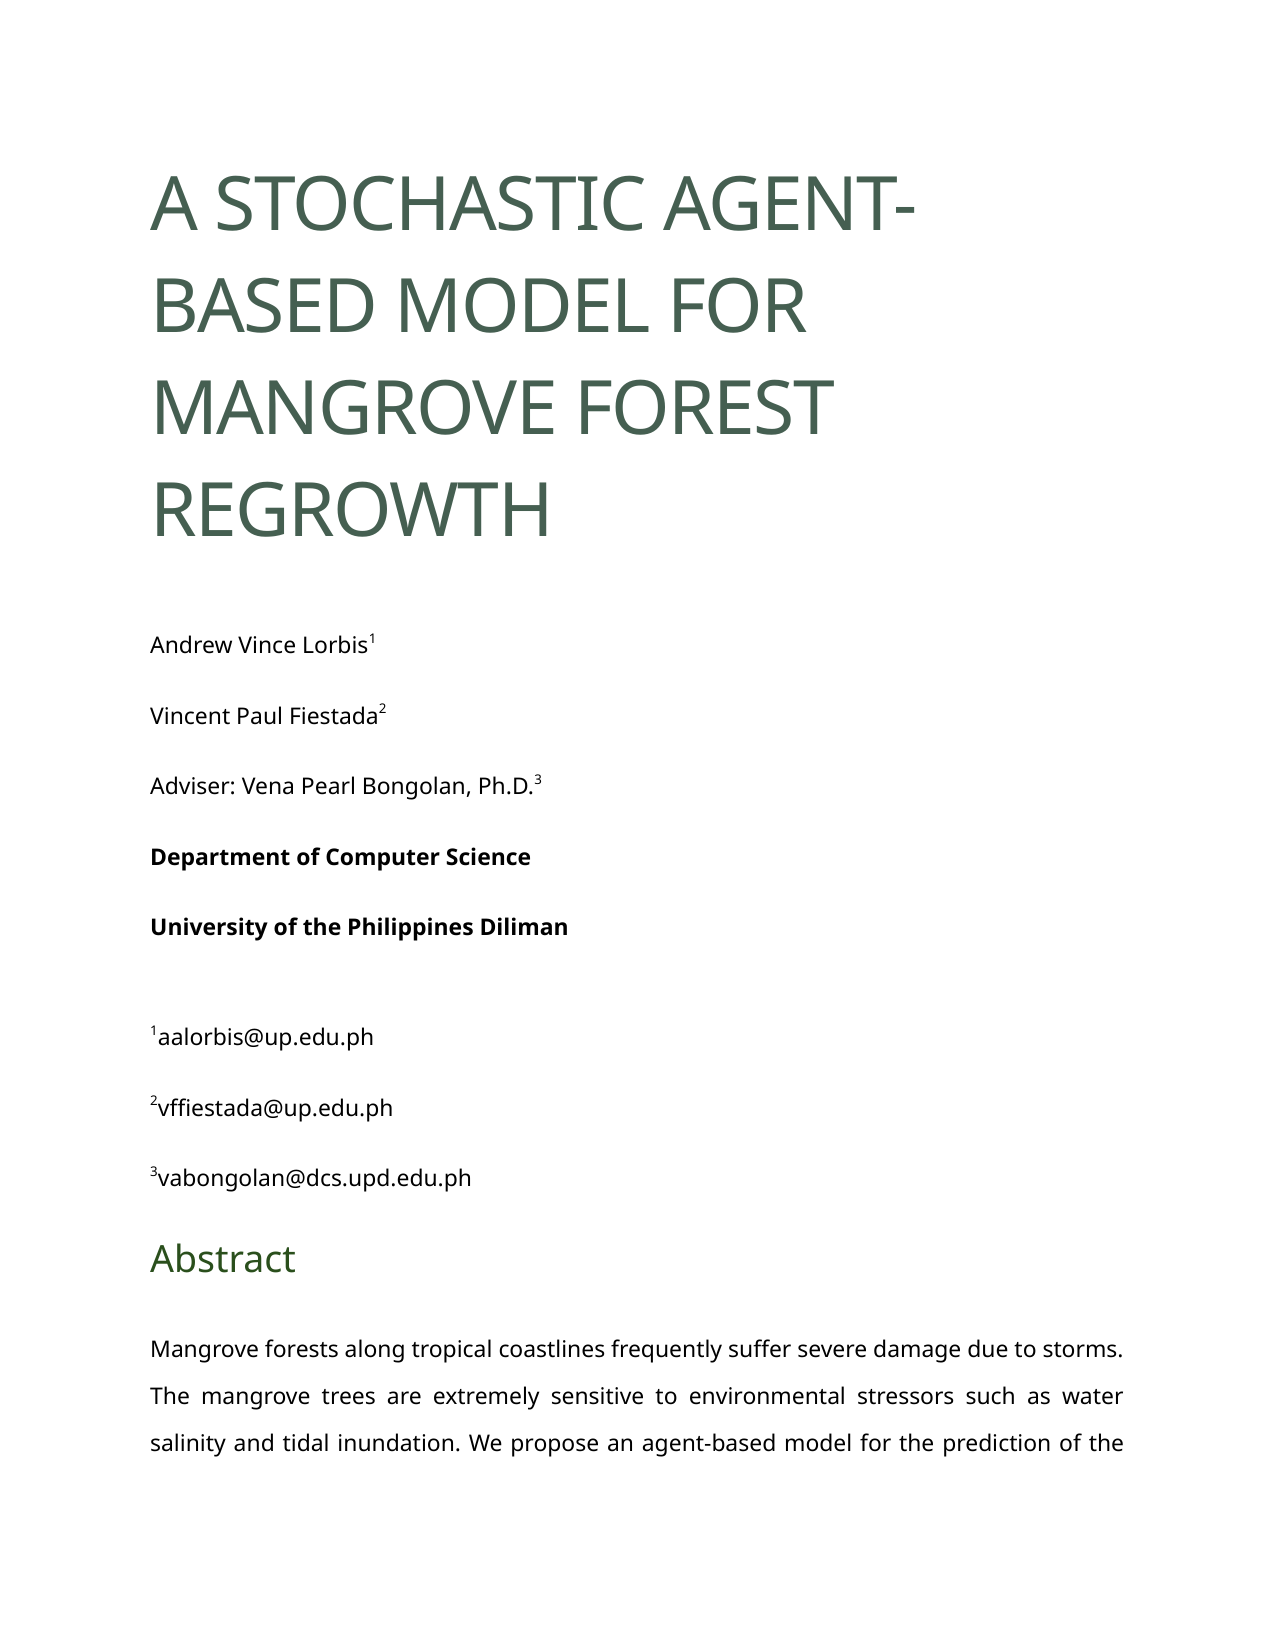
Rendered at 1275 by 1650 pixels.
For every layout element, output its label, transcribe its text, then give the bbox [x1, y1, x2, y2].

text Department of Computer Science [150, 841, 1125, 872]
text Mangrove forests along tropical coastlines frequently suffer severe damage due to storms. The mangrove trees are extremely sensitive to environmental stressors such as water salinity and tidal inundation. We propose an agent-based model for the prediction of the [150, 1333, 1125, 1458]
text 3vabongolan@dcs.upd.edu.ph [150, 1162, 1125, 1193]
text Andrew Vince Lorbis1 [150, 629, 1125, 661]
text 2vffiestada@up.edu.ph [150, 1092, 1125, 1123]
text Vincent Paul Fiestada2 [150, 700, 1125, 731]
subtitle Abstract [150, 1233, 1125, 1284]
title A Stochastic Agent-based Model for Mangrove Forest Regrowth [150, 150, 1125, 559]
text 1aalorbis@up.edu.ph [150, 1021, 1125, 1052]
text University of the Philippines Diliman [150, 911, 1125, 943]
text Adviser: Vena Pearl Bongolan, Ph.D.3 [150, 770, 1125, 802]
